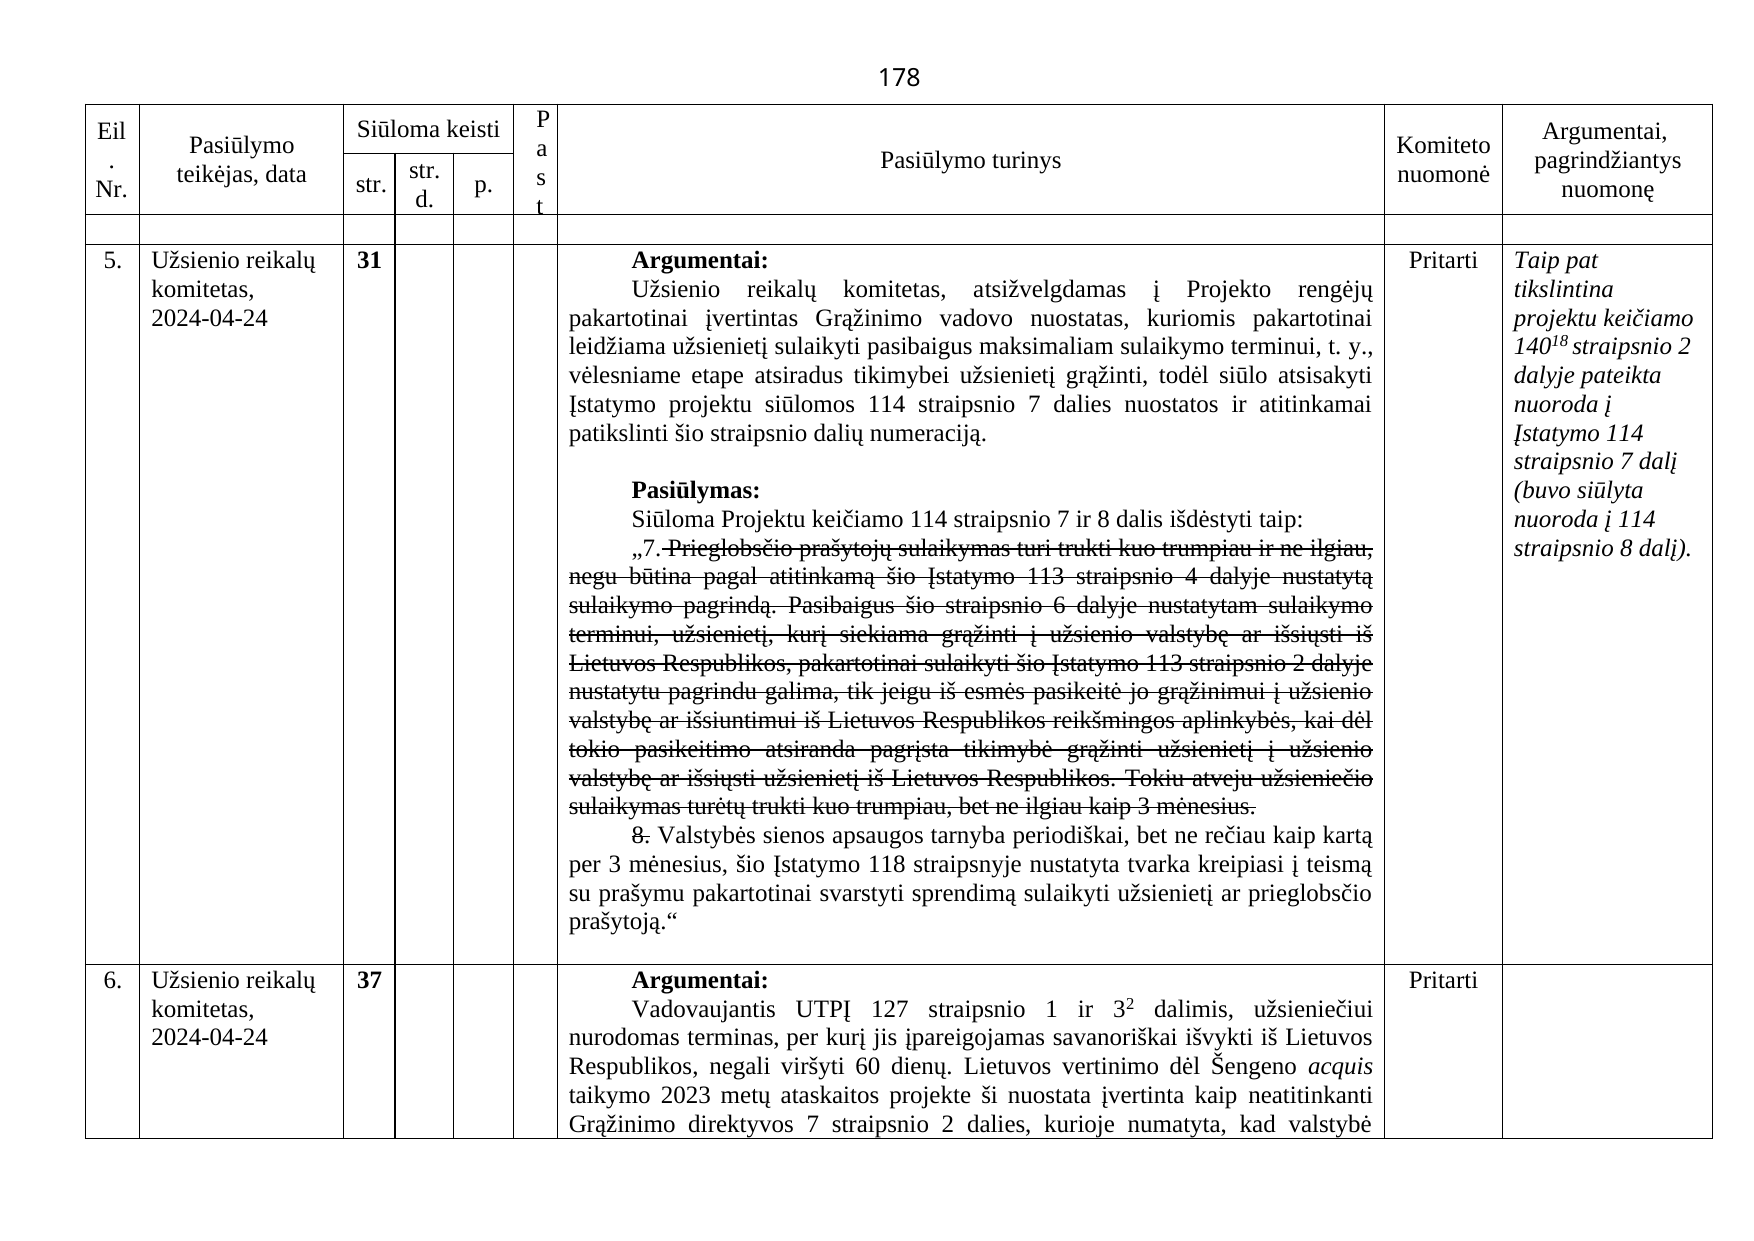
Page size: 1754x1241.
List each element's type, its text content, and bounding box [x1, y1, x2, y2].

table_cell Pritarti [1385, 245, 1502, 964]
table_cell [140, 215, 343, 244]
table_cell Argumentai: Užsienio reikalų komitetas, atsižvelgdamas į Projekto rengėjų pakartotinai įvertintas Grąžinimo vadovo nuostatas, kuriomis pakartotinai leidžiama užsienietį sulaikyti pasibaigus maksimaliam sulaikymo terminui, t. y., vėlesniame etape atsiradus tikimybei užsienietį grąžinti, todėl siūlo atsisakyti Įstatymo projektu siūlomos 114 straipsnio 7 dalies nuostatos ir atitinkamai patikslinti šio straipsnio dalių numeraciją. Pasiūlymas: Siūloma Projektu keičiamo 114 straipsnio 7 ir 8 dalis išdėstyti taip: „7. Prieglobsčio prašytojų sulaikymas turi trukti kuo trumpiau ir ne ilgiau, negu būtina pagal atitinkamą šio Įstatymo 113 straipsnio 4 dalyje nustatytą sulaikymo pagrindą. Pasibaigus šio straipsnio 6 dalyje nustatytam sulaikymo terminui, užsienietį, kurį siekiama grąžinti į užsienio valstybę ar išsiųsti iš Lietuvos Respublikos, pakartotinai sulaikyti šio Įstatymo 113 straipsnio 2 dalyje nustatytu pagrindu galima, tik jeigu iš esmės pasikeitė jo grąžinimui į užsienio valstybę ar išsiuntimui iš Lietuvos Respublikos reikšmingos aplinkybės, kai dėl tokio pasikeitimo atsiranda pagrįsta tikimybė grąžinti užsienietį į užsienio valstybę ar išsiųsti užsienietį iš Lietuvos Respublikos. Tokiu atveju užsieniečio sulaikymas turėtų trukti kuo trumpiau, bet ne ilgiau kaip 3 mėnesius. 8. Valstybės sienos apsaugos tarnyba periodiškai, bet ne rečiau kaip kartą per 3 mėnesius, šio Įstatymo 118 straipsnyje nustatyta tvarka kreipiasi į teismą su prašymu pakartotinai svarstyti sprendimą sulaikyti užsienietį ar prieglobsčio prašytoją.“ [558, 245, 1384, 964]
table_cell [454, 245, 513, 964]
table_cell [514, 215, 557, 244]
table_cell p. [454, 154, 513, 214]
table_cell [396, 215, 453, 244]
table_cell Argumentai: Vadovaujantis UTPĮ 127 straipsnio 1 ir 32 dalimis, užsieniečiui nurodomas terminas, per kurį jis įpareigojamas savanoriškai išvykti iš Lietuvos Respublikos, negali viršyti 60 dienų. Lietuvos vertinimo dėl Šengeno acquis taikymo 2023 metų ataskaitos projekte ši nuostata įvertinta kaip neatitinkanti Grąžinimo direktyvos 7 straipsnio 2 dalies, kurioje numatyta, kad valstybė [558, 965, 1384, 1137]
table_header Pastabos [514, 105, 557, 214]
table_cell str. d. [396, 154, 453, 214]
table_cell 31 [344, 245, 394, 964]
table_header Komiteto nuomonė [1385, 105, 1502, 214]
table_cell [1503, 965, 1712, 1137]
table_cell Užsienio reikalų komitetas, 2024-04-24 [140, 965, 343, 1137]
table_header Argumentai, pagrindžiantys nuomonę [1503, 105, 1712, 214]
table_cell [1503, 215, 1712, 244]
table_cell 37 [344, 965, 394, 1137]
table_cell [454, 215, 513, 244]
table_cell [344, 215, 394, 244]
table_cell [86, 215, 139, 244]
table_cell Taip pat tikslintina projektu keičiamo 14018 straipsnio 2 dalyje pateikta nuoroda į Įstatymo 114 straipsnio 7 dalį (buvo siūlyta nuoroda į 114 straipsnio 8 dalį). [1503, 245, 1712, 964]
table_cell [454, 965, 513, 1137]
table_header Eil. Nr. [86, 105, 139, 214]
table_cell 5. [86, 245, 139, 964]
table_cell [514, 965, 557, 1137]
table_cell Užsienio reikalų komitetas, 2024-04-24 [140, 245, 343, 964]
table_cell Pritarti [1385, 965, 1502, 1137]
table_cell [396, 245, 453, 964]
table_cell str. [344, 154, 394, 214]
table_header Pasiūlymo teikėjas, data [140, 105, 343, 214]
table_cell [1385, 215, 1502, 244]
table_header Pasiūlymo turinys [558, 105, 1384, 214]
table_cell [514, 245, 557, 964]
table_cell [396, 965, 453, 1137]
table_cell 6. [86, 965, 139, 1137]
table_header Siūloma keisti [344, 105, 513, 153]
